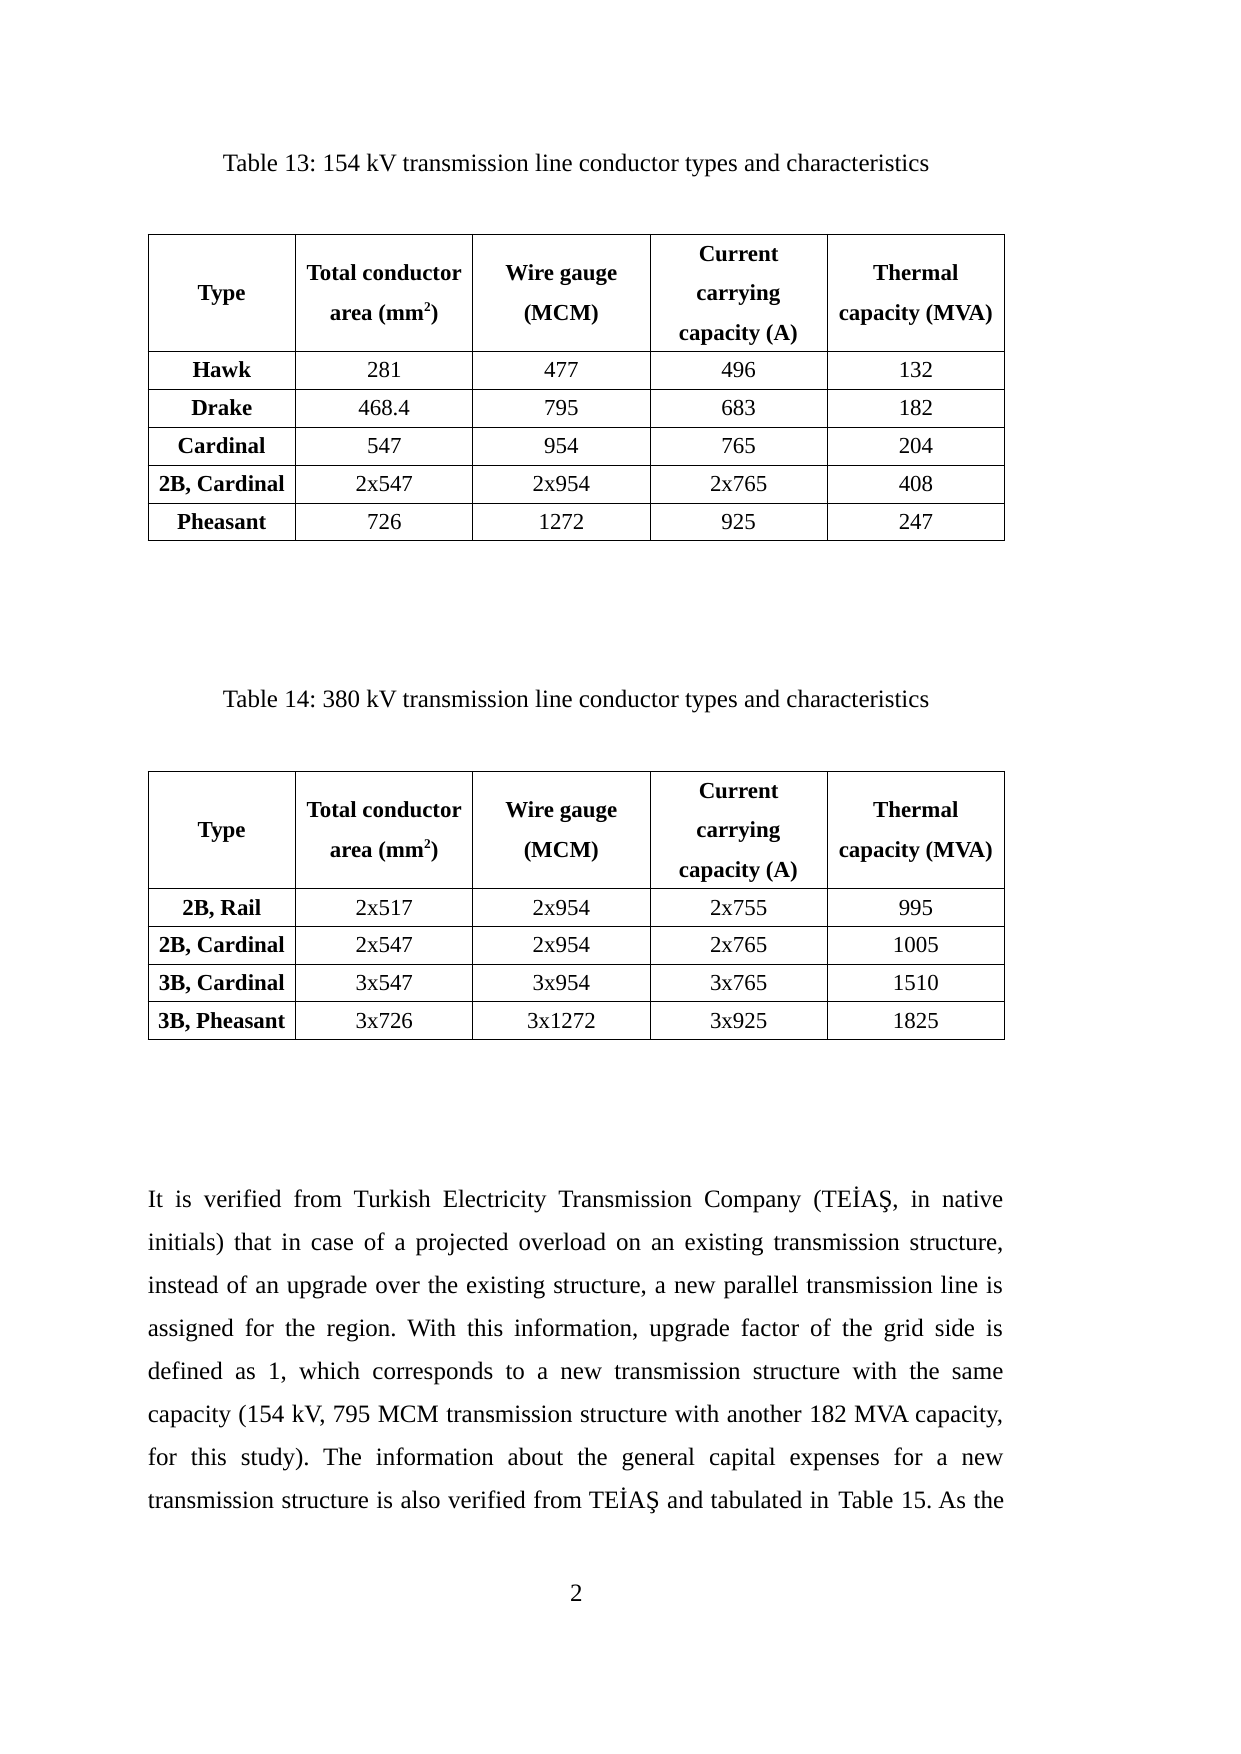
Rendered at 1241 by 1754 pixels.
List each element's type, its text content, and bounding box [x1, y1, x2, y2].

table_cell 2B, Rail [149, 889, 295, 926]
table_header Wire gauge (MCM) [473, 235, 650, 351]
table_cell 281 [296, 352, 472, 389]
table_cell 3B, Pheasant [149, 1002, 295, 1039]
table_cell 3x765 [651, 965, 827, 1001]
table_header Wire gauge (MCM) [473, 772, 650, 888]
table_cell 477 [473, 352, 650, 389]
table_cell 3x547 [296, 965, 472, 1001]
table_cell 547 [296, 428, 472, 464]
table_cell Pheasant [149, 504, 295, 540]
table_cell 954 [473, 428, 650, 464]
text It is verified from Turkish Electricity Transmission Company (TEİAŞ, in native initials) that in case of a projected overload on an existing transmission structure, instead of an upgrade over the existing structure, a new parallel transmission line is assigned for the region. With this information, upgrade factor of the grid side is defined as 1, which corresponds to a new transmission structure with the same capacity (154 kV, 795 MCM transmission structure with another 182 MVA capacity, for this study). The information about the general capital expenses for a new transmission structure is also verified from TEİAŞ and tabulated in Table 15. As the [148, 1184, 1004, 1514]
table_cell 3B, Cardinal [149, 965, 295, 1001]
table_cell 2x547 [296, 927, 472, 963]
table_cell 3x954 [473, 965, 650, 1001]
table_cell Hawk [149, 352, 295, 389]
table_header Total conductor area (mm2) [296, 235, 472, 351]
table_header Type [149, 235, 295, 351]
table_cell 2x954 [473, 889, 650, 926]
table_cell 182 [828, 390, 1004, 427]
table_cell 1510 [828, 965, 1004, 1001]
table_cell 247 [828, 504, 1004, 540]
table_cell 683 [651, 390, 827, 427]
table_cell 2B, Cardinal [149, 466, 295, 502]
table_header Type [149, 772, 295, 888]
table_header Total conductor area (mm2) [296, 772, 472, 888]
table_cell 468.4 [296, 390, 472, 427]
table_cell 3x925 [651, 1002, 827, 1039]
table_cell 1005 [828, 927, 1004, 963]
table_cell Cardinal [149, 428, 295, 464]
table_header Thermal capacity (MVA) [828, 235, 1004, 351]
table_cell 408 [828, 466, 1004, 502]
table_cell 726 [296, 504, 472, 540]
table_cell 3x726 [296, 1002, 472, 1039]
table_cell 496 [651, 352, 827, 389]
table_cell 2x547 [296, 466, 472, 502]
table_cell 2x765 [651, 927, 827, 963]
text Table 14: 380 kV transmission line conductor types and characteristics [148, 684, 1004, 713]
table_cell 1825 [828, 1002, 1004, 1039]
table_cell 132 [828, 352, 1004, 389]
table_cell 1272 [473, 504, 650, 540]
table_cell Drake [149, 390, 295, 427]
table_header Thermal capacity (MVA) [828, 772, 1004, 888]
table_cell 2B, Cardinal [149, 927, 295, 963]
table_cell 2x755 [651, 889, 827, 926]
table_cell 3x1272 [473, 1002, 650, 1039]
table_cell 995 [828, 889, 1004, 926]
text Table 13: 154 kV transmission line conductor types and characteristics [148, 148, 1004, 176]
table_cell 2x765 [651, 466, 827, 502]
table_header Current carrying capacity (A) [651, 235, 827, 351]
table_header Current carrying capacity (A) [651, 772, 827, 888]
table_cell 925 [651, 504, 827, 540]
table_cell 204 [828, 428, 1004, 464]
table_cell 2x517 [296, 889, 472, 926]
table_cell 2x954 [473, 466, 650, 502]
table_cell 2x954 [473, 927, 650, 963]
table_cell 795 [473, 390, 650, 427]
table_cell 765 [651, 428, 827, 464]
